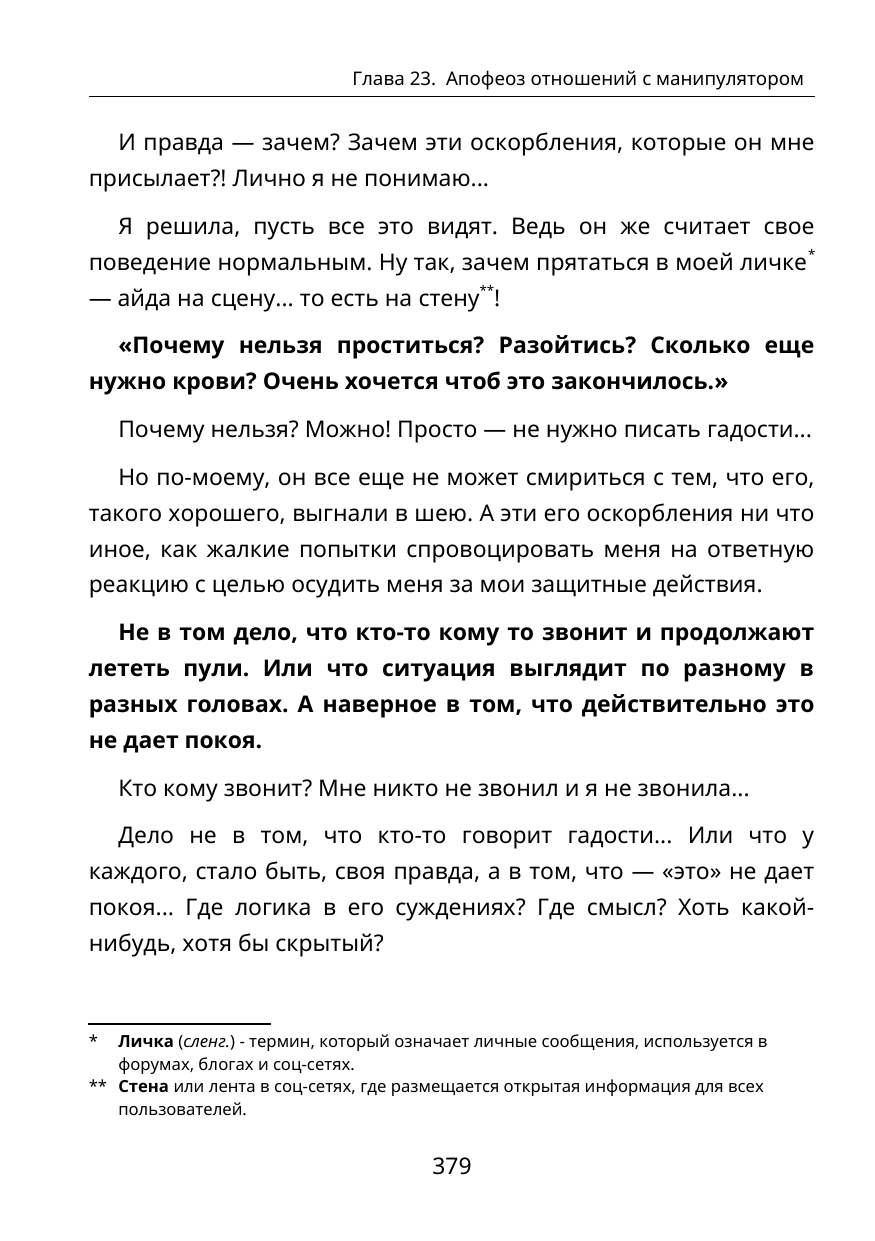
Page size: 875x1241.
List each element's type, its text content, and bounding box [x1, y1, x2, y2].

text «Почему нельзя проститься? Разойтись? Сколько еще нужно крови? Очень хочется чтоб это закончилось.» [88, 329, 815, 396]
text Личка (сленг.) - термин, который означает личные сообщения, используется в форумах, блогах и соц-сетях. [88, 1029, 815, 1075]
text Но по-моему, он все еще не может смириться с тем, что его, такого хорошего, выгнали в шею. А эти его оскорбления ни что иное, как жалкие попытки спровоцировать меня на ответную реакцию с целью осудить меня за мои защитные действия. [88, 461, 815, 600]
text И правда — зачем? Зачем эти оскорбления, которые он мне присылает?! Лично я не понимаю... [88, 126, 815, 193]
text Кто кому звонит? Мне никто не звонил и я не звонила... [88, 772, 815, 803]
text Дело не в том, что кто-то говорит гадости... Или что у каждого, стало быть, своя правда, а в том, что — «это» не дает покоя... Где логика в его суждениях? Где смысл? Хоть какой-нибудь, хотя бы скрытый? [88, 819, 815, 958]
text Почему нельзя? Можно! Просто — не нужно писать гадости... [88, 413, 815, 444]
text Не в том дело, что кто-то кому то звонит и продолжают лететь пули. Или что ситуация выглядит по разному в разных головах. А наверное в том, что действительно это не дает покоя. [88, 616, 815, 755]
text Стена или лента в соц-сетях, где размещается открытая информация для всех пользователей. [88, 1075, 815, 1120]
text Я решила, пусть все это видят. Ведь он же считает свое поведение нормальным. Ну так, зачем прятаться в моей личке — айда на сцену... то есть на стену! [88, 210, 815, 313]
